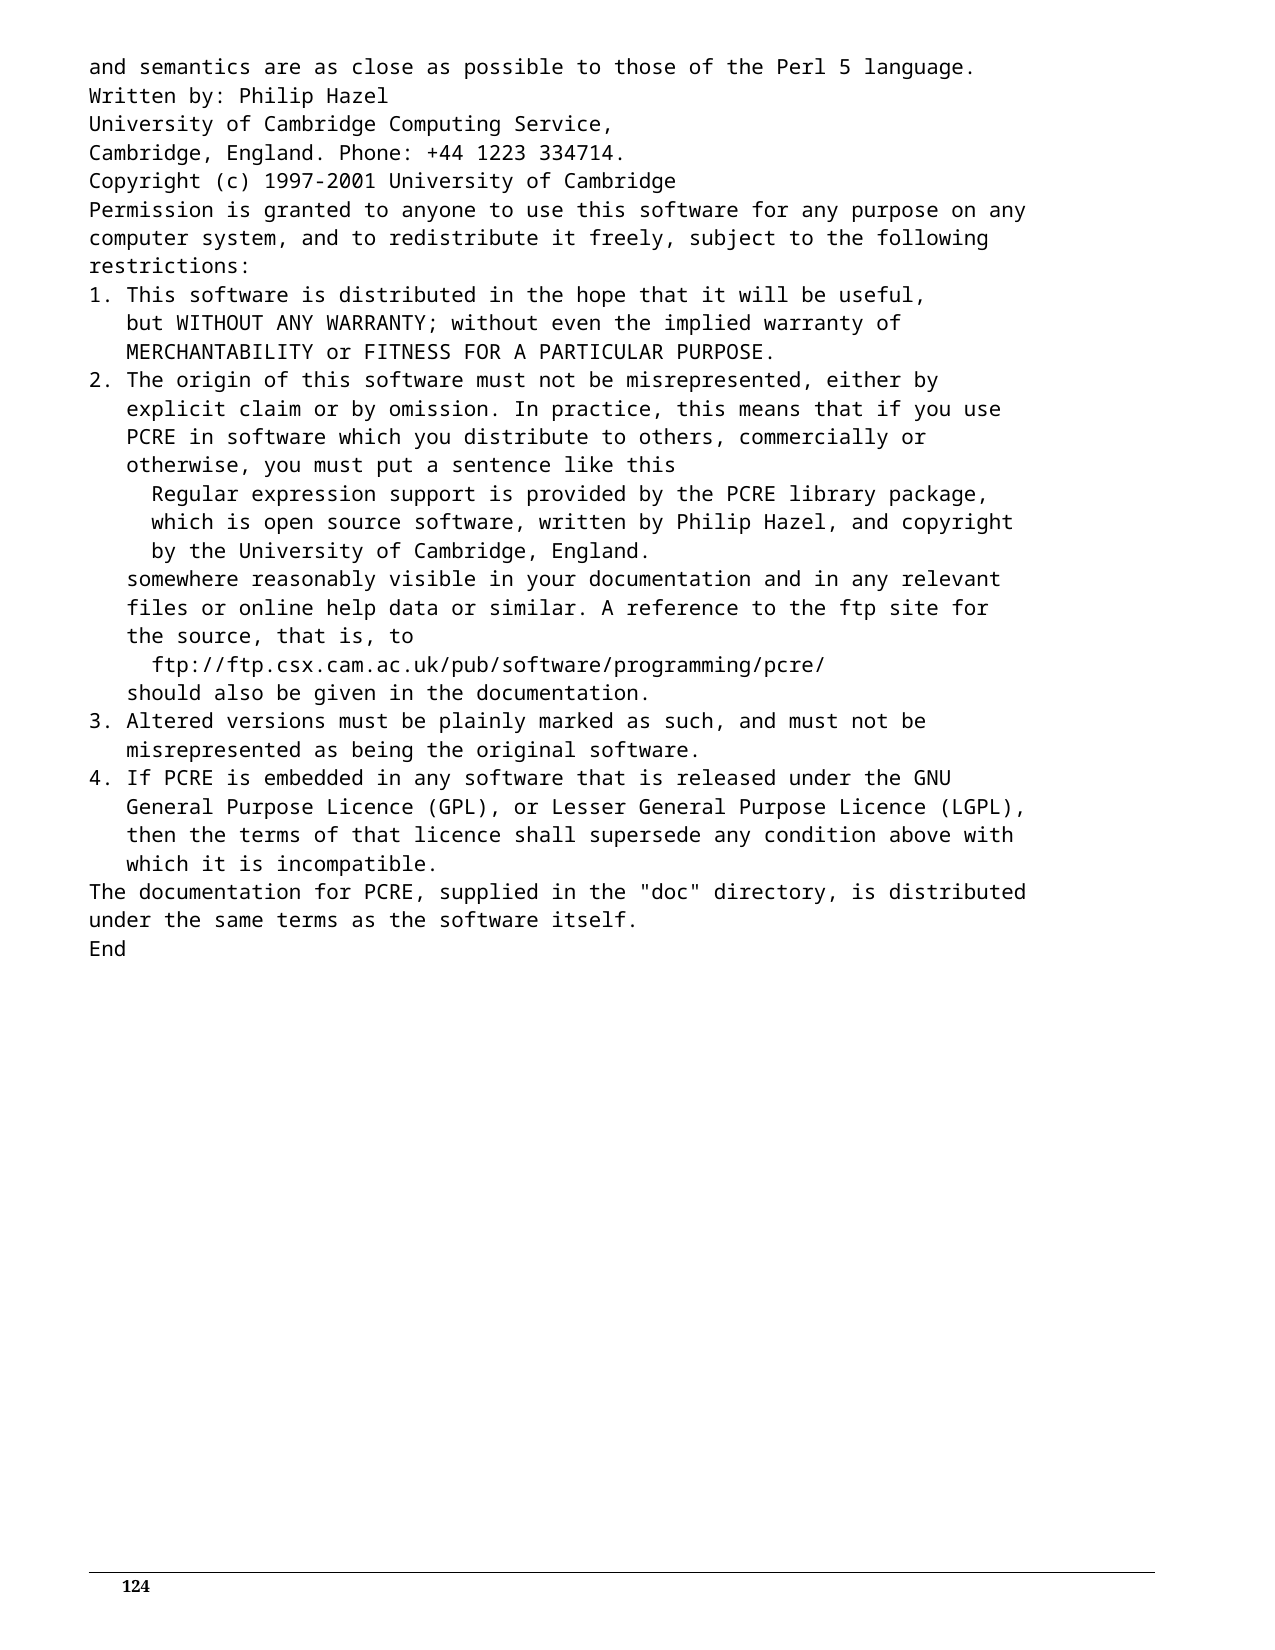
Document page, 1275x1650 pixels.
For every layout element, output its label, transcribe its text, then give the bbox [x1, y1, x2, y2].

text then the terms of that licence shall supersede any condition above with [88, 820, 1170, 849]
text the source, that is, to [88, 621, 1170, 650]
text ftp://ftp.csx.cam.ac.uk/pub/software/programming/pcre/ [88, 650, 1170, 678]
text General Purpose Licence (GPL), or Lesser General Purpose Licence (LGPL), [88, 792, 1170, 820]
text by the University of Cambridge, England. [88, 536, 1170, 564]
text 2. The origin of this software must not be misrepresented, either by [88, 365, 1170, 394]
text explicit claim or by omission. In practice, this means that if you use [88, 394, 1170, 422]
text otherwise, you must put a sentence like this [88, 451, 1170, 479]
text University of Cambridge Computing Service, [88, 109, 1170, 138]
text computer system, and to redistribute it freely, subject to the following [88, 223, 1170, 252]
text Copyright (c) 1997-2001 University of Cambridge [88, 166, 1170, 195]
text PCRE in software which you distribute to others, commercially or [88, 422, 1170, 451]
text and semantics are as close as possible to those of the Perl 5 language. [88, 52, 1170, 81]
text files or online help data or similar. A reference to the ftp site for [88, 593, 1170, 621]
text 3. Altered versions must be plainly marked as such, and must not be [88, 707, 1170, 735]
text but WITHOUT ANY WARRANTY; without even the implied warranty of [88, 308, 1170, 337]
text under the same terms as the software itself. [88, 906, 1170, 934]
text 1. This software is distributed in the hope that it will be useful, [88, 280, 1170, 308]
text which is open source software, written by Philip Hazel, and copyright [88, 507, 1170, 536]
text Regular expression support is provided by the PCRE library package, [88, 479, 1170, 507]
text somewhere reasonably visible in your documentation and in any relevant [88, 564, 1170, 593]
text misrepresented as being the original software. [88, 735, 1170, 763]
text restrictions: [88, 252, 1170, 280]
text The documentation for PCRE, supplied in the "doc" directory, is distributed [88, 877, 1170, 906]
text should also be given in the documentation. [88, 678, 1170, 707]
text Written by: Philip Hazel [88, 81, 1170, 109]
text which it is incompatible. [88, 849, 1170, 877]
text End [88, 934, 1170, 962]
text Permission is granted to anyone to use this software for any purpose on any [88, 195, 1170, 223]
text Cambridge, England. Phone: +44 1223 334714. [88, 138, 1170, 166]
text MERCHANTABILITY or FITNESS FOR A PARTICULAR PURPOSE. [88, 337, 1170, 365]
text 4. If PCRE is embedded in any software that is released under the GNU [88, 763, 1170, 792]
